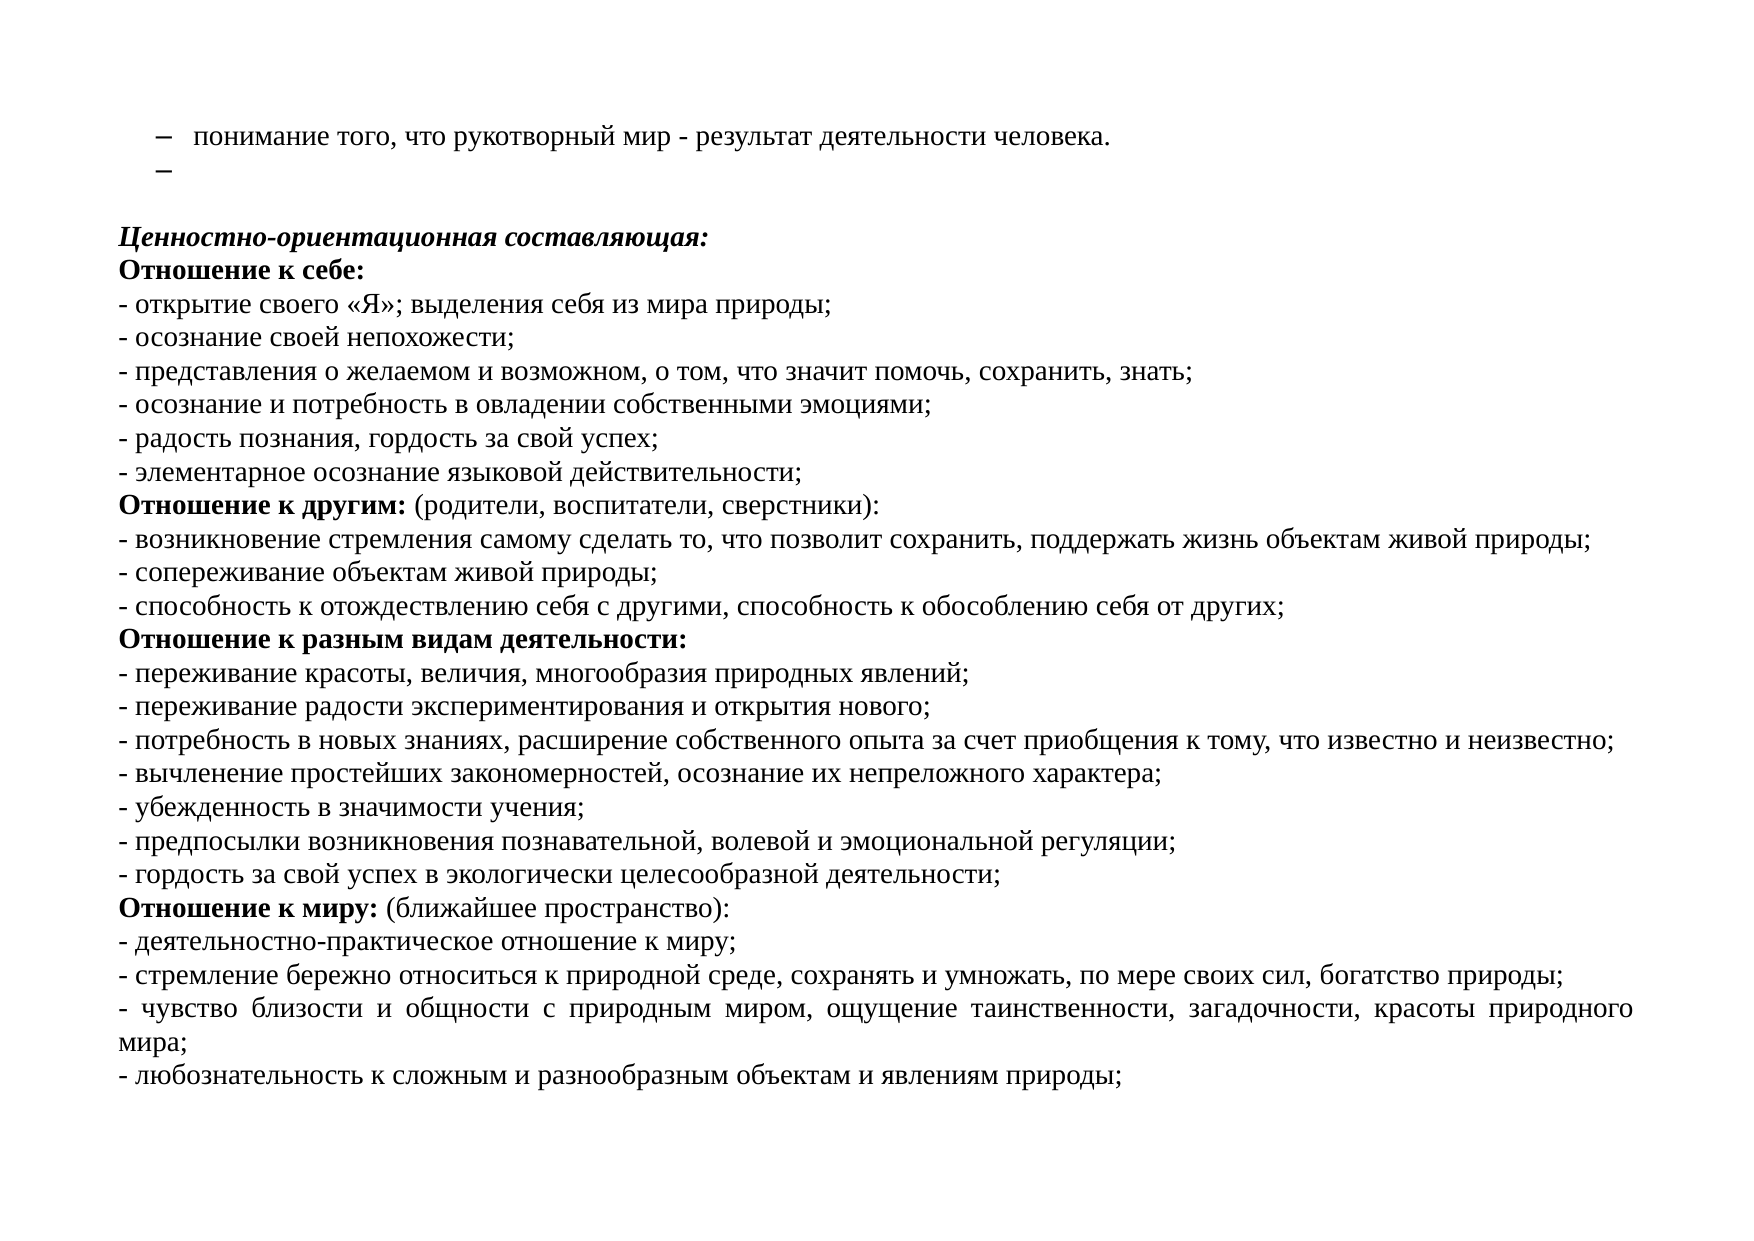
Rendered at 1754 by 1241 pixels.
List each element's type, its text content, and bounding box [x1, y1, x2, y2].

text - возникновение стремления самому сделать то, что позволит сохранить, поддержать жизнь объектам живой природы; [118, 521, 1636, 554]
text - представления о желаемом и возможном, о том, что значит помочь, сохранить, знать; [118, 353, 1636, 387]
list понимание того, что рукотворный мир - результат деятельности человека. [156, 118, 1636, 152]
text Ценностно-ориентационная составляющая: [118, 219, 1636, 252]
text - осознание и потребность в овладении собственными эмоциями; [118, 387, 1636, 420]
text - вычленение простейших закономерностей, осознание их непреложного характера; [118, 756, 1636, 789]
text - способность к отождествлению себя с другими, способность к обособлению себя от других; [118, 588, 1636, 621]
text Отношение к разным видам деятельности: [118, 621, 1636, 655]
text - гордость за свой успех в экологически целесообразной деятельности; [118, 856, 1636, 890]
text - стремление бережно относиться к природной среде, сохранять и умножать, по мере своих сил, богатство природы; [118, 957, 1636, 990]
text - элементарное осознание языковой действительности; [118, 454, 1636, 487]
text - потребность в новых знаниях, расширение собственного опыта за счет приобщения к тому, что известно и неизвестно; [118, 722, 1636, 756]
text - открытие своего «Я»; выделения себя из мира природы; [118, 286, 1636, 319]
text Отношение к другим: (родители, воспитатели, сверстники): [118, 487, 1636, 521]
text - радость познания, гордость за свой успех; [118, 420, 1636, 454]
text - осознание своей непохожести; [118, 319, 1636, 353]
text - любознательность к сложным и разнообразным объектам и явлениям природы; [118, 1057, 1636, 1091]
text - переживание красоты, величия, многообразия природных явлений; [118, 655, 1636, 688]
text - чувство близости и общности с природным миром, ощущение таинственности, загадочности, красоты природного мира; [118, 990, 1636, 1057]
text Отношение к себе: [118, 252, 1636, 286]
text - предпосылки возникновения познавательной, волевой и эмоциональной регуляции; [118, 823, 1636, 856]
text Отношение к миру: (ближайшее пространство): [118, 890, 1636, 923]
text - деятельностно-практическое отношение к миру; [118, 923, 1636, 957]
text - сопереживание объектам живой природы; [118, 554, 1636, 588]
text - переживание радости экспериментирования и открытия нового; [118, 688, 1636, 722]
text - убежденность в значимости учения; [118, 789, 1636, 823]
